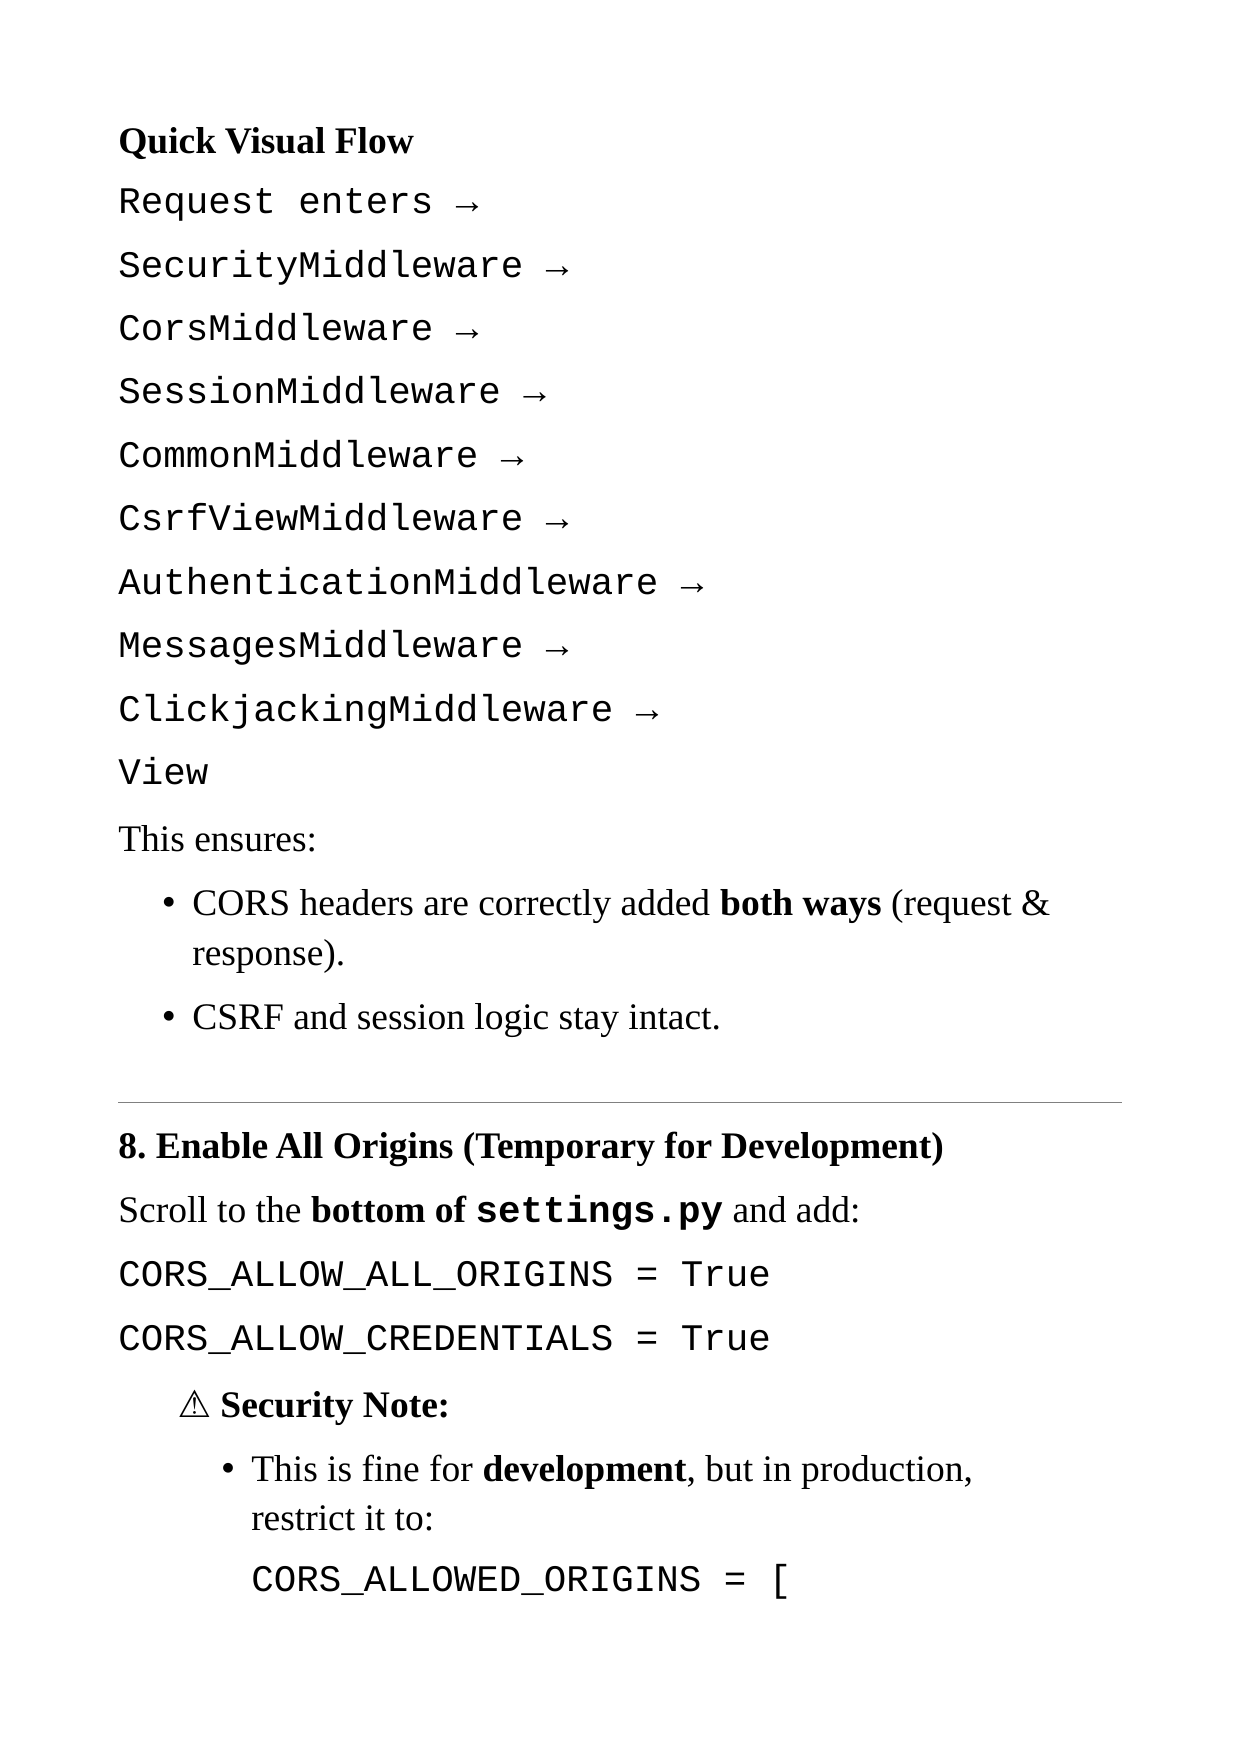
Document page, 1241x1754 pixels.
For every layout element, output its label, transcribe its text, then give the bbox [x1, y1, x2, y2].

text This ensures: [118, 817, 1122, 860]
text Request enters → [118, 182, 1122, 225]
text AuthenticationMiddleware → [118, 563, 1122, 605]
text ClickjackingMiddleware → [118, 690, 1122, 732]
list CORS headers are correctly added both ways (request & response). [162, 881, 1122, 973]
list This is fine for development, but in production, restrict it to: [222, 1446, 1063, 1539]
text CsrfViewMiddleware → [118, 499, 1122, 542]
text Scroll to the bottom of settings.py and add: [118, 1187, 1122, 1234]
text CorsMiddleware → [118, 309, 1122, 352]
text ⚠️ Security Note: [177, 1382, 1063, 1425]
text SessionMiddleware → [118, 373, 1122, 415]
text SecurityMiddleware → [118, 246, 1122, 288]
subtitle 8. Enable All Origins (Temporary for Development) [118, 1123, 1122, 1166]
text MessagesMiddleware → [118, 626, 1122, 669]
text CORS_ALLOW_CREDENTIALS = True [118, 1319, 1122, 1361]
list CORS_ALLOWED_ORIGINS = [ [222, 1560, 1063, 1602]
list CSRF and session logic stay intact. ✅ [162, 994, 1122, 1038]
text CommonMiddleware → [118, 436, 1122, 478]
text CORS_ALLOW_ALL_ORIGINS = True [118, 1255, 1122, 1298]
subtitle Quick Visual Flow [118, 118, 1122, 161]
text View [118, 753, 1122, 796]
